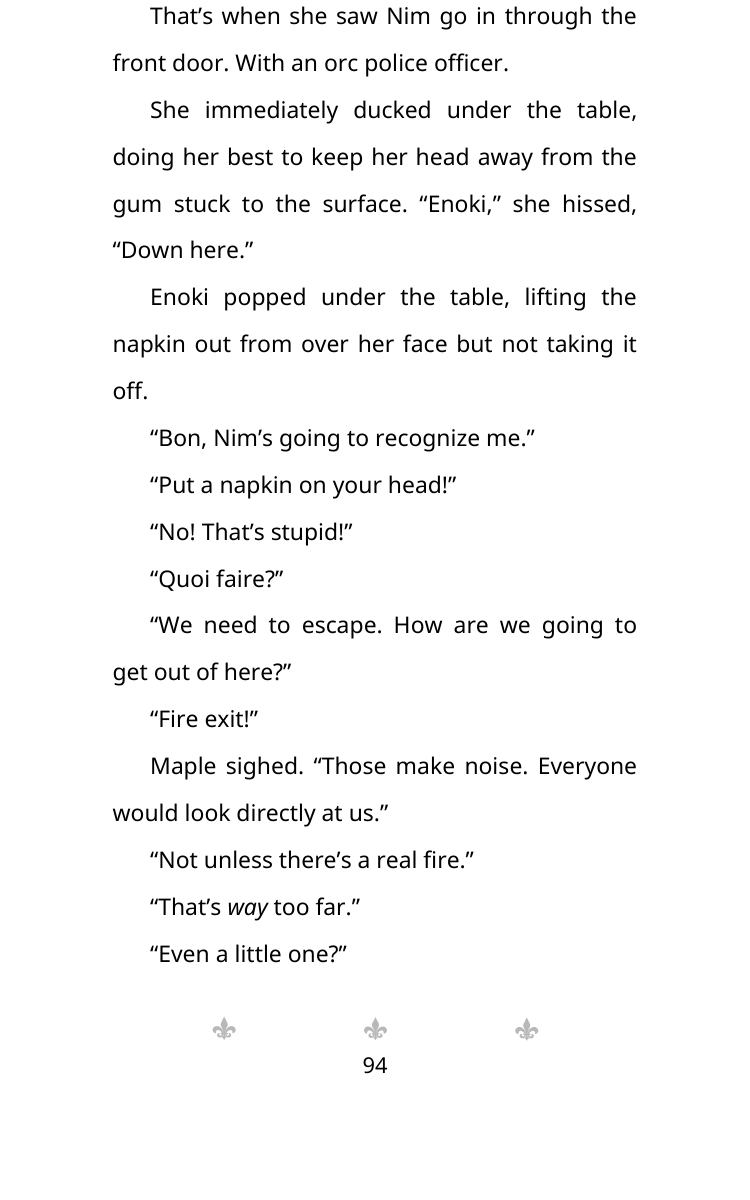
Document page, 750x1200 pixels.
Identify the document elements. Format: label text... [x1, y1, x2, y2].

text “Not unless there’s a real fire.” [112, 844, 637, 875]
text Enoki popped under the table, lifting the napkin out from over her face but not taking it off. [112, 281, 637, 406]
text “Put a napkin on your head!” [112, 469, 637, 500]
text “That’s way too far.” [112, 891, 637, 922]
text “Quoi faire?” [112, 562, 637, 594]
text She immediately ducked under the table, doing her best to keep her head away from the gum stuck to the surface. “Enoki,” she hissed, “Down here.” [112, 94, 637, 266]
text Maple sighed. “Those make noise. Everyone would look directly at us.” [112, 750, 637, 828]
text “Even a little one?” [112, 937, 637, 969]
text “We need to escape. How are we going to get out of here?” [112, 609, 637, 687]
text “Bon, Nim’s going to recognize me.” [112, 422, 637, 453]
text That’s when she saw Nim go in through the front door. With an orc police officer. [112, 0, 637, 78]
text “Fire exit!” [112, 703, 637, 734]
text “No! That’s stupid!” [112, 516, 637, 547]
